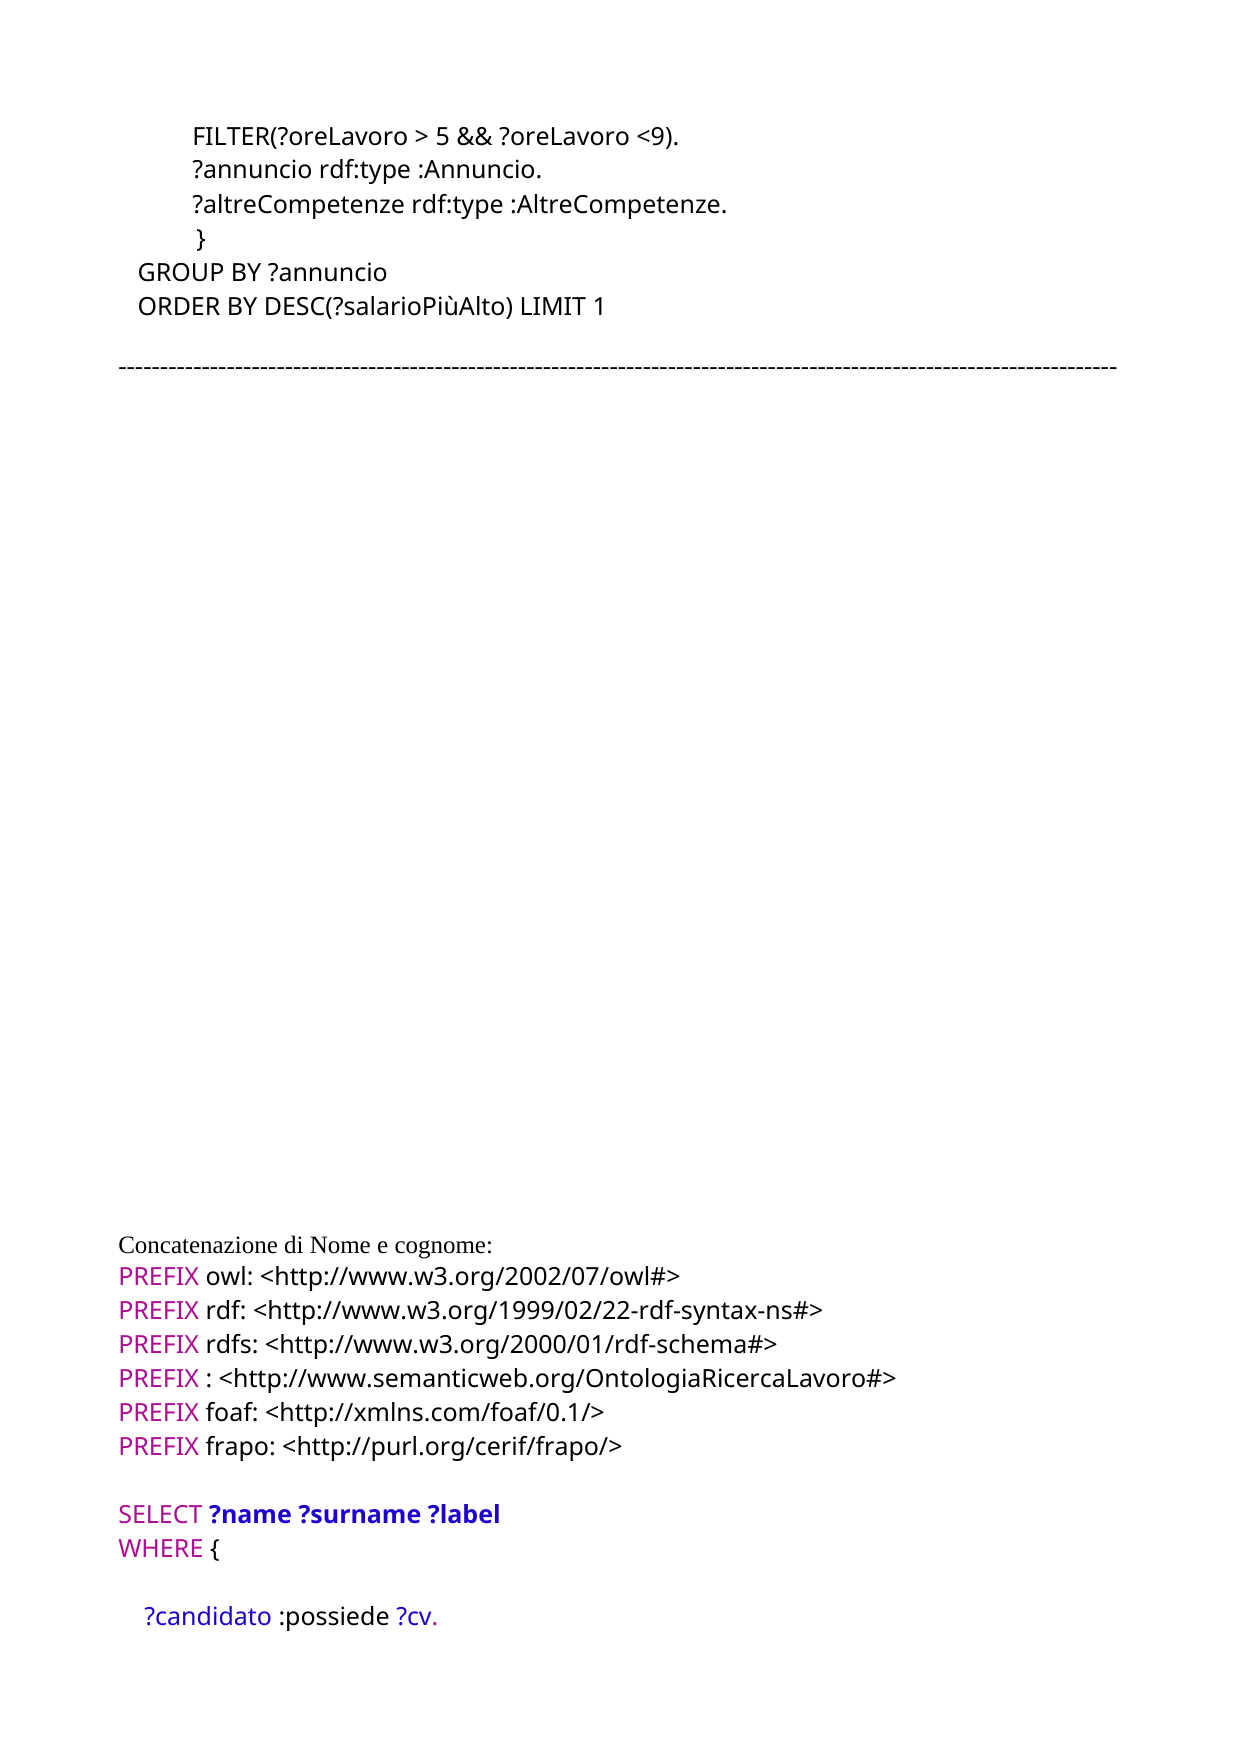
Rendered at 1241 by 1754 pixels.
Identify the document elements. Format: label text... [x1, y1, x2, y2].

text WHERE { [118, 1531, 1122, 1565]
text } [118, 220, 1122, 254]
text PREFIX rdfs: <http://www.w3.org/2000/01/rdf-schema#> [118, 1327, 1122, 1361]
text GROUP BY ?annuncio [118, 254, 1122, 288]
text ORDER BY DESC(?salarioPiùAlto) LIMIT 1 [118, 288, 1122, 322]
text PREFIX : <http://www.semanticweb.org/OntologiaRicercaLavoro#> [118, 1361, 1122, 1395]
text PREFIX foaf: <http://xmlns.com/foaf/0.1/> [118, 1395, 1122, 1429]
text PREFIX frapo: <http://purl.org/cerif/frapo/> [118, 1429, 1122, 1463]
text FILTER(?oreLavoro > 5 && ?oreLavoro <9). [118, 118, 1122, 152]
text ?candidato :possiede ?cv. [118, 1599, 1122, 1633]
text PREFIX rdf: <http://www.w3.org/1999/02/22-rdf-syntax-ns#> [118, 1292, 1122, 1327]
text PREFIX owl: <http://www.w3.org/2002/07/owl#> [118, 1258, 1122, 1292]
text SELECT ?name ?surname ?label [118, 1497, 1122, 1531]
text Concatenazione di Nome e cognome: [118, 1230, 1122, 1258]
text ?annuncio rdf:type :Annuncio. [118, 152, 1122, 186]
text ?altreCompetenze rdf:type :AltreCompetenze. [118, 186, 1122, 220]
text ------------------------------------------------------------------------------------------------------------------------ [118, 351, 1122, 380]
